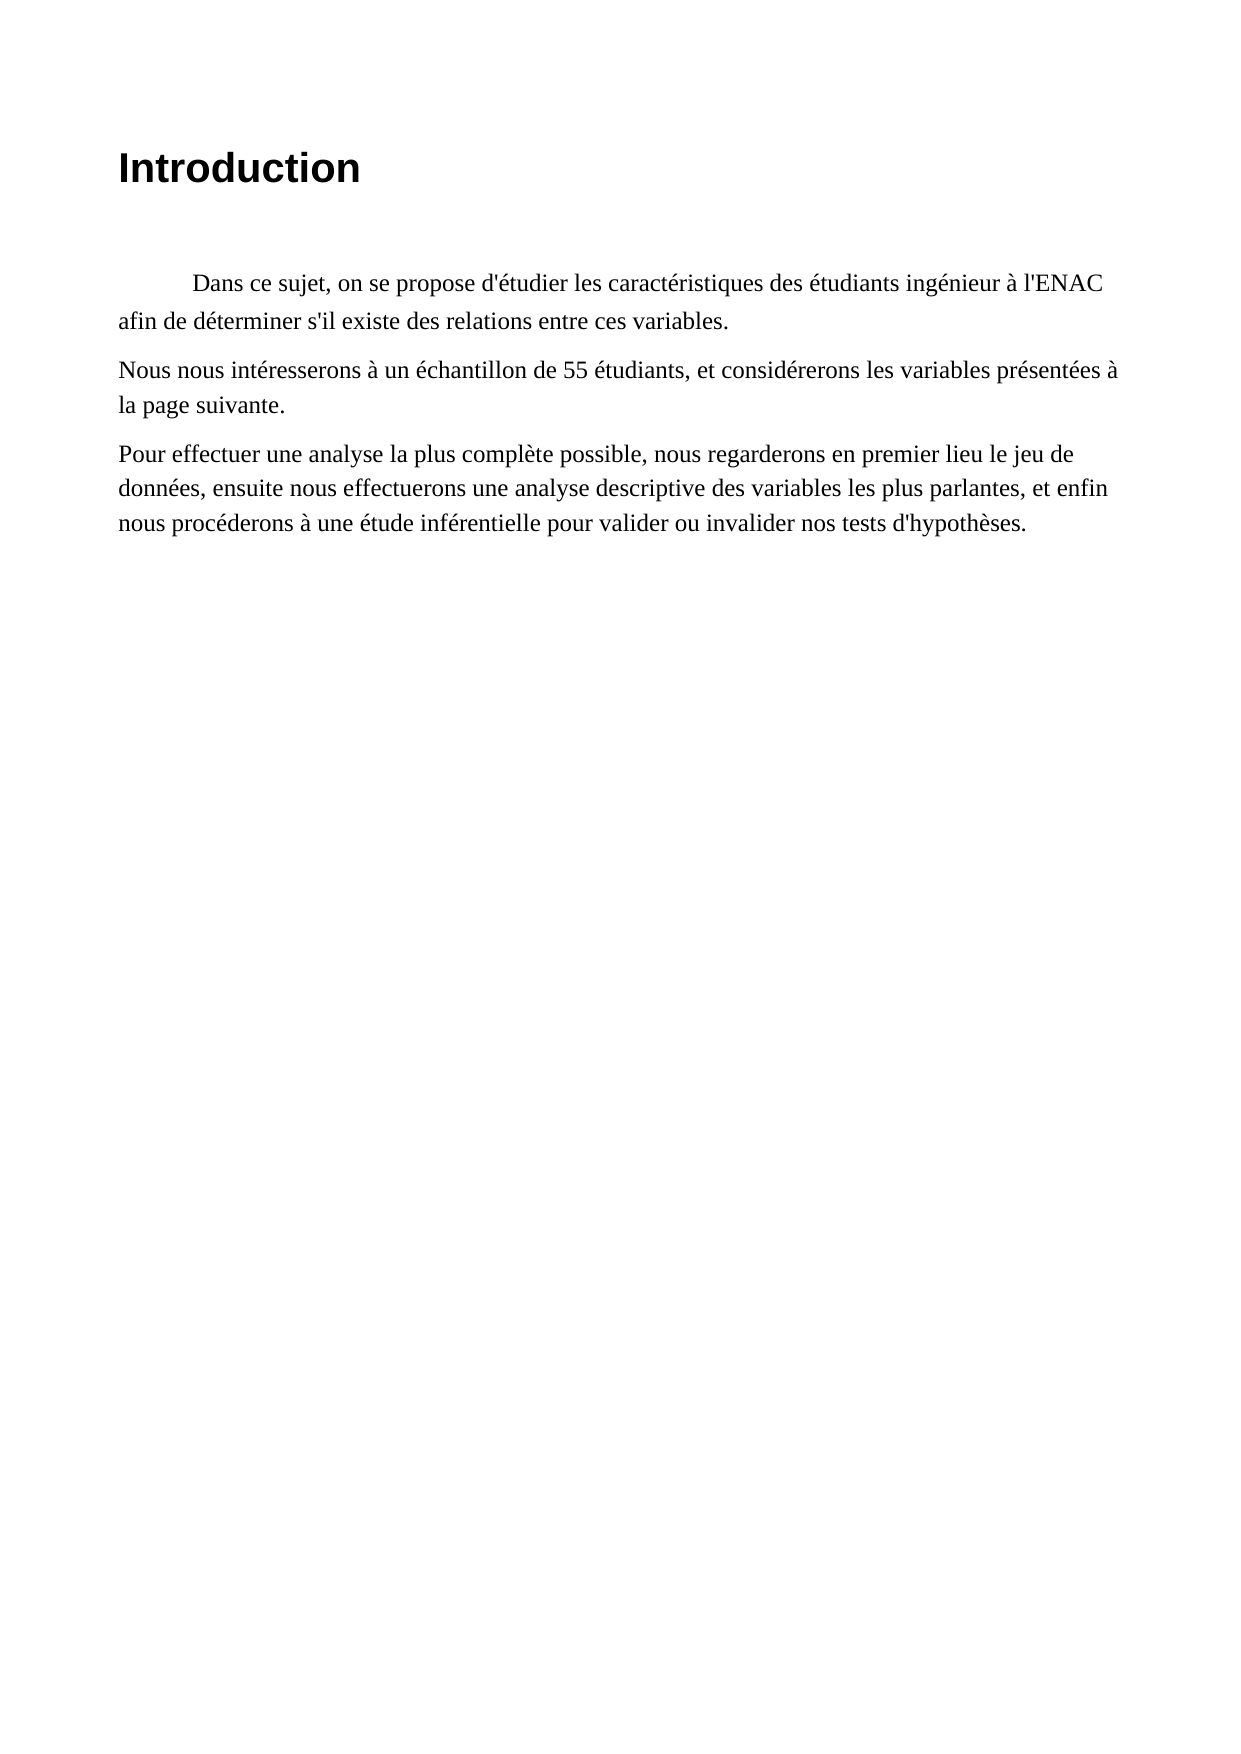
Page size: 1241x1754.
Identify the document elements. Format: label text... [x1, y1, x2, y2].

subtitle Introduction [118, 143, 1122, 191]
text Pour effectuer une analyse la plus complète possible, nous regarderons en premier lieu le jeu de données, ensuite nous effectuerons une analyse descriptive des variables les plus parlantes, et enfin nous procéderons à une étude inférentielle pour valider ou invalider nos tests d'hypothèses. [118, 439, 1122, 537]
text Dans ce sujet, on se propose d'étudier les caractéristiques des étudiants ingénieur à l'ENAC afin de déterminer s'il existe des relations entre ces variables. [118, 253, 1122, 335]
text Nous nous intéresserons à un échantillon de 55 étudiants, et considérerons les variables présentées à la page suivante. [118, 355, 1122, 418]
